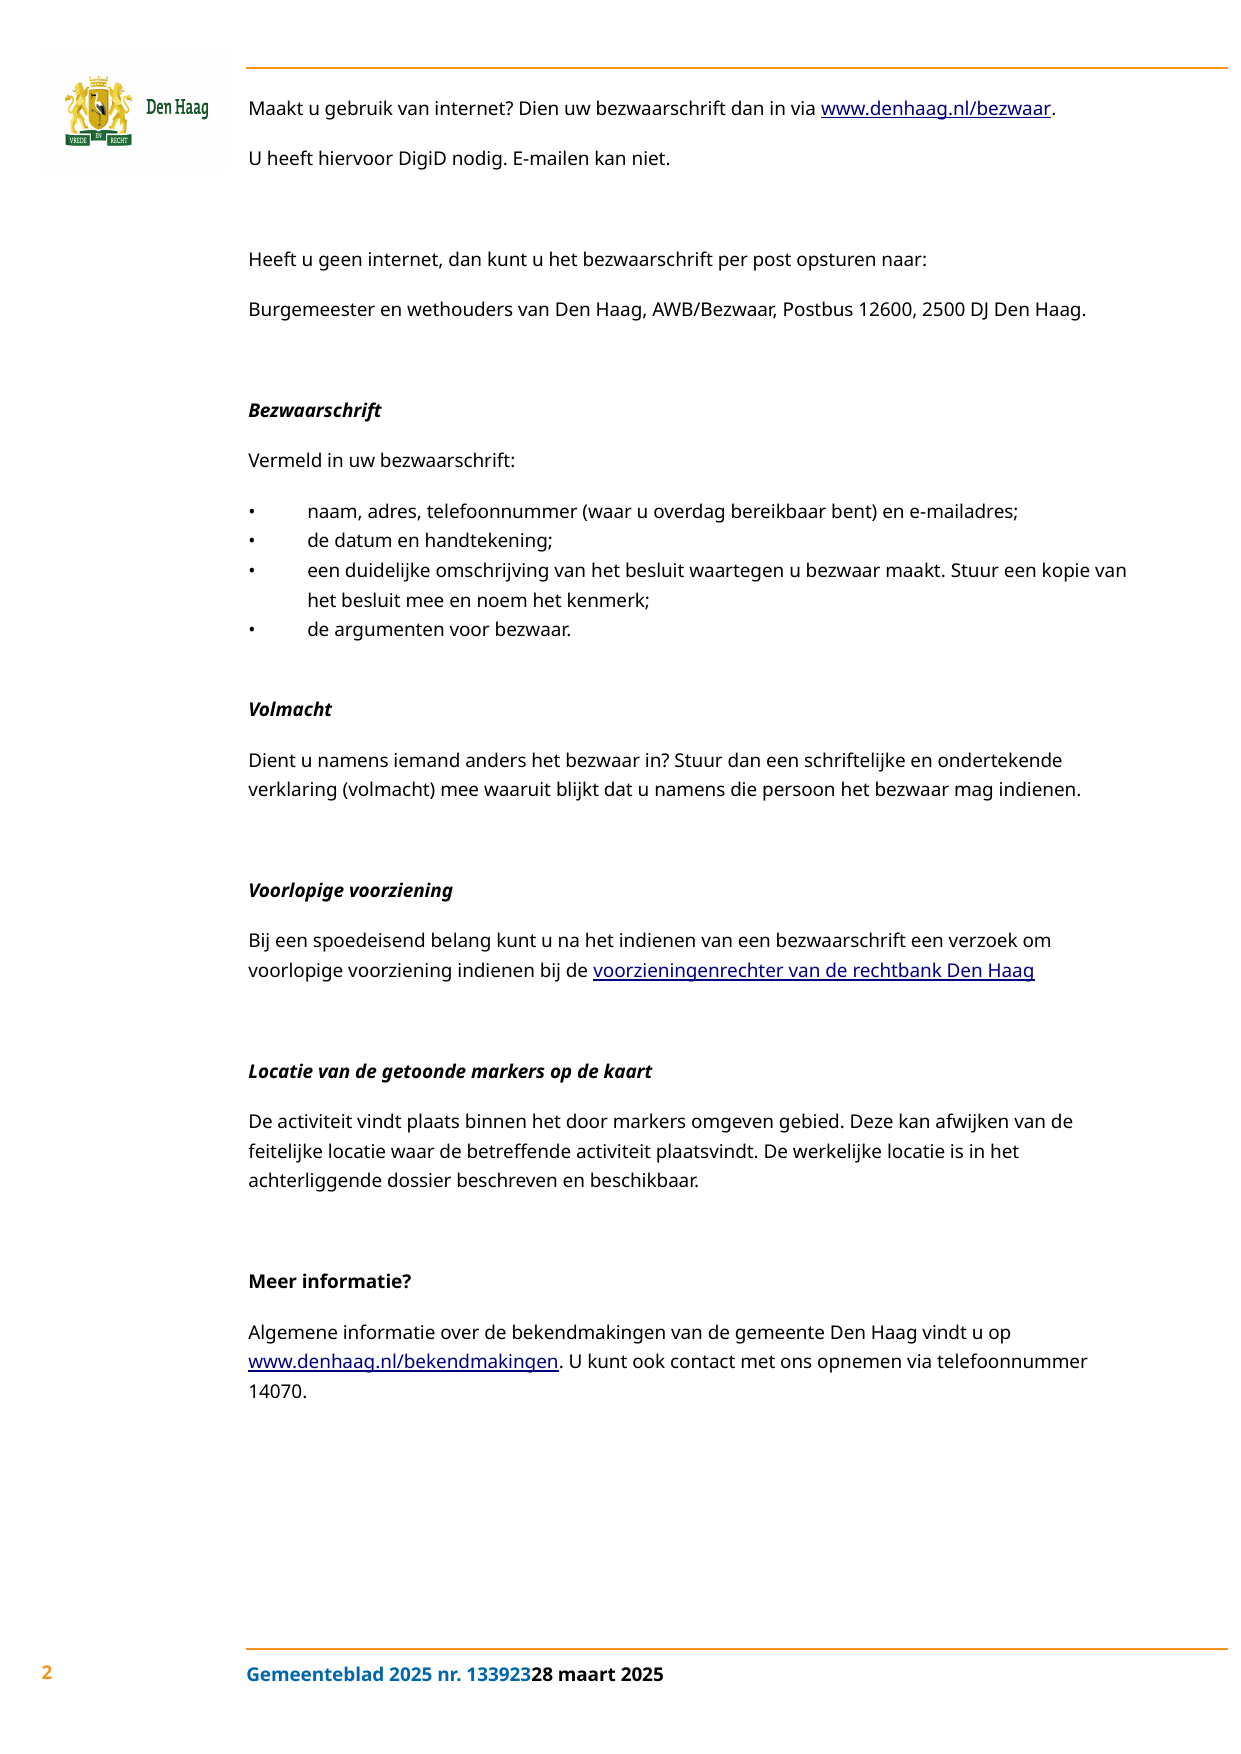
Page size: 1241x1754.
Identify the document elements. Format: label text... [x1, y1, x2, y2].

text Vermeld in uw bezwaarschrift: [248, 448, 1152, 473]
text Locatie van de getoonde markers op de kaart [248, 1058, 1152, 1084]
picture [41, 47, 231, 172]
text Algemene informatie over de bekendmakingen van de gemeente Den Haag vindt u op www.denhaag.nl/bekendmakingen. U kunt ook contact met ons opnemen via telefoonnummer 14070. [248, 1319, 1152, 1404]
text Voorlopige voorziening [248, 877, 1152, 903]
text Burgemeester en wethouders van Den Haag, AWB/Bezwaar, Postbus 12600, 2500 DJ Den Haag. [248, 296, 1152, 322]
text De activiteit vindt plaats binnen het door markers omgeven gebied. Deze kan afwijken van de feitelijke locatie waar de betreffende activiteit plaatsvindt. De werkelijke locatie is in het achterliggende dossier beschreven en beschikbaar. [248, 1108, 1152, 1193]
text Meer informatie? [248, 1268, 1152, 1294]
text Maakt u gebruik van internet? Dien uw bezwaarschrift dan in via www.denhaag.nl/bezwaar. [248, 95, 1152, 121]
text U heeft hiervoor DigiD nodig. E-mailen kan niet. [248, 145, 1152, 171]
text Bij een spoedeisend belang kunt u na het indienen van een bezwaarschrift een verzoek om voorlopige voorziening indienen bij de voorzieningenrechter van de rechtbank Den Haag [248, 928, 1152, 983]
text Heeft u geen internet, dan kunt u het bezwaarschrift per post opsturen naar: [248, 246, 1152, 272]
list een duidelijke omschrijving van het besluit waartegen u bezwaar maakt. Stuur een kopie van het besluit mee en noem het kenmerk; [248, 557, 1152, 613]
list de argumenten voor bezwaar. [248, 616, 1152, 642]
text Volmacht [248, 696, 1152, 722]
text Bezwaarschrift [248, 397, 1152, 423]
text Dient u namens iemand anders het bezwaar in? Stuur dan een schriftelijke en ondertekende verklaring (volmacht) mee waaruit blijkt dat u namens die persoon het bezwaar mag indienen. [248, 747, 1152, 802]
list de datum en handtekening; [248, 528, 1152, 553]
list naam, adres, telefoonnummer (waar u overdag bereikbaar bent) en e-mailadres; [248, 498, 1152, 524]
